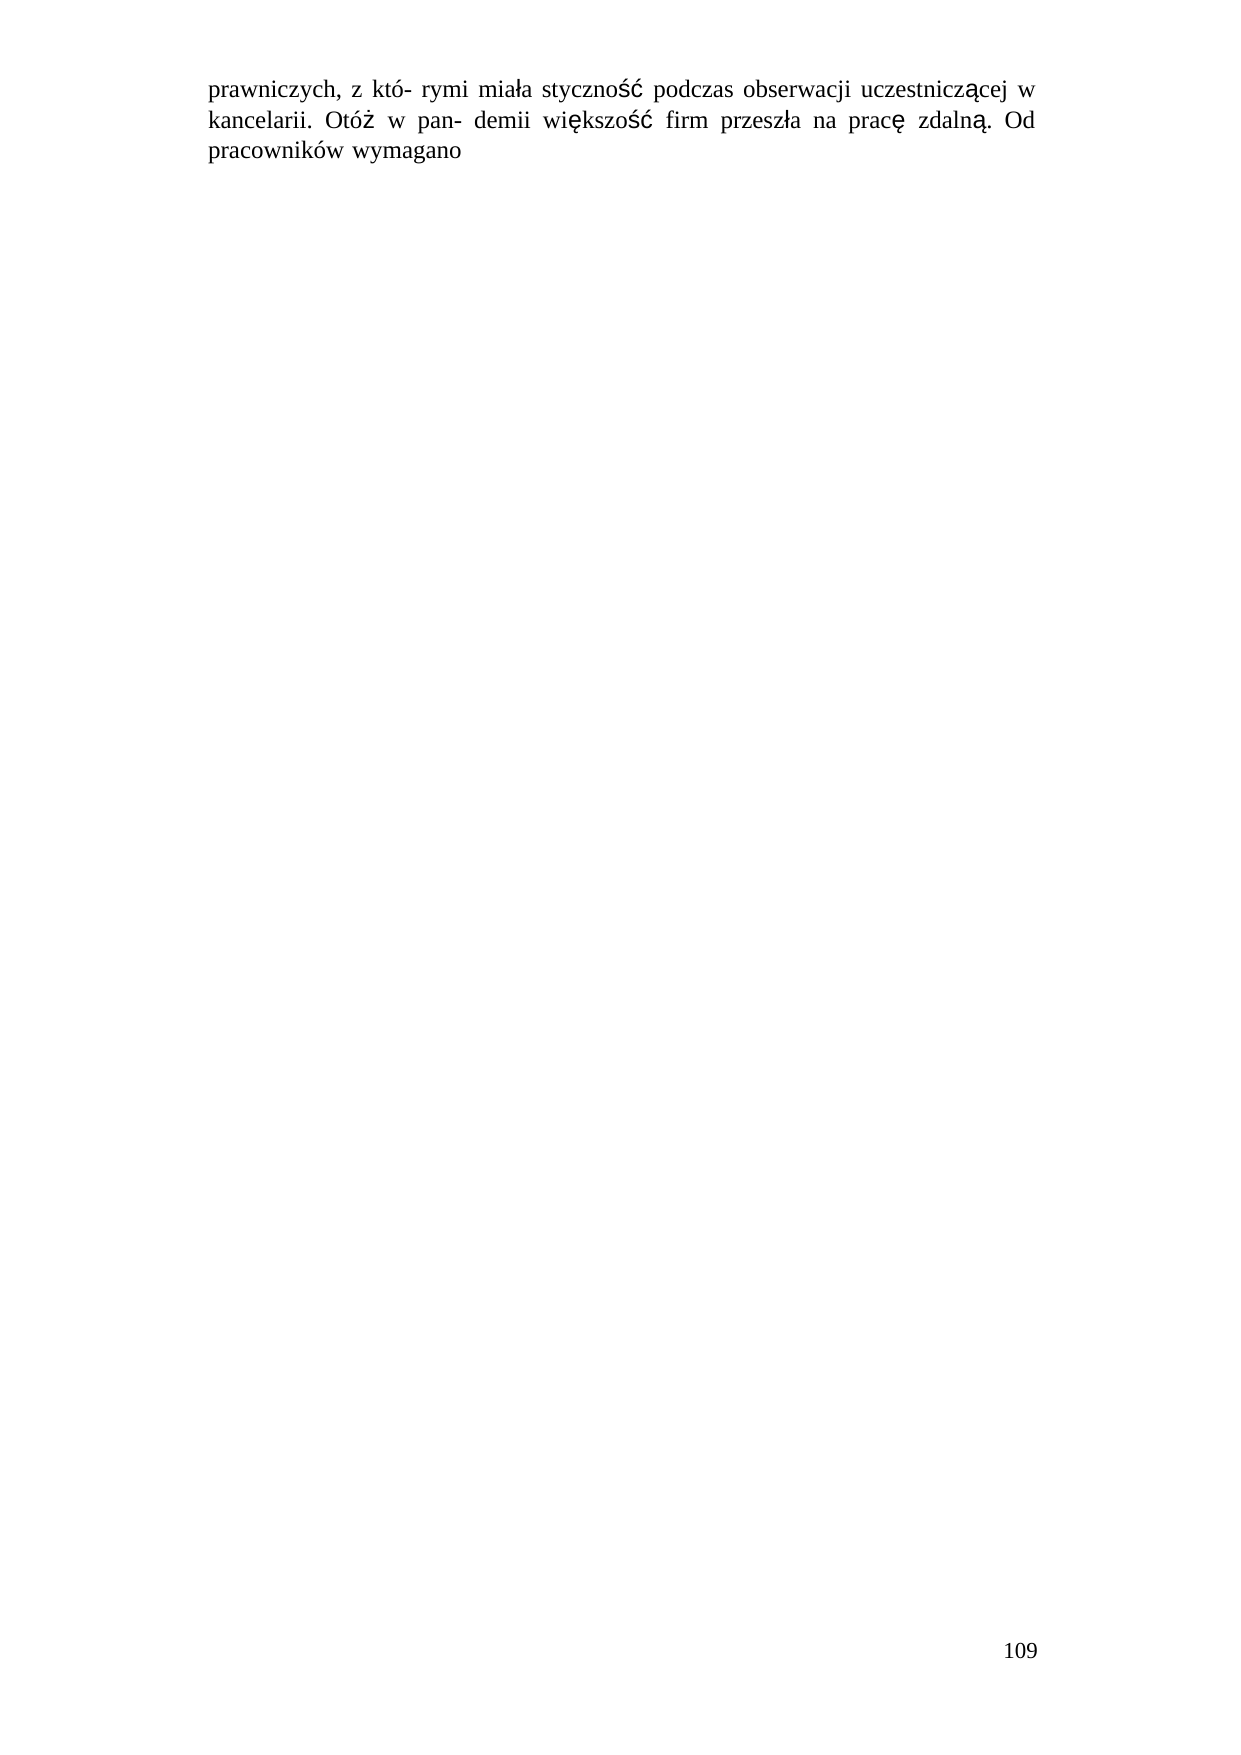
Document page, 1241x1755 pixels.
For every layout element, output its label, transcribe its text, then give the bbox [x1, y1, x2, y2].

text prawniczych, z któ- rymi miała styczność podczas obserwacji uczestniczącej w kancelarii. Otóż w pan- demii większość firm przeszła na pracę zdalną. Od pracowników wymagano [208, 74, 1036, 164]
